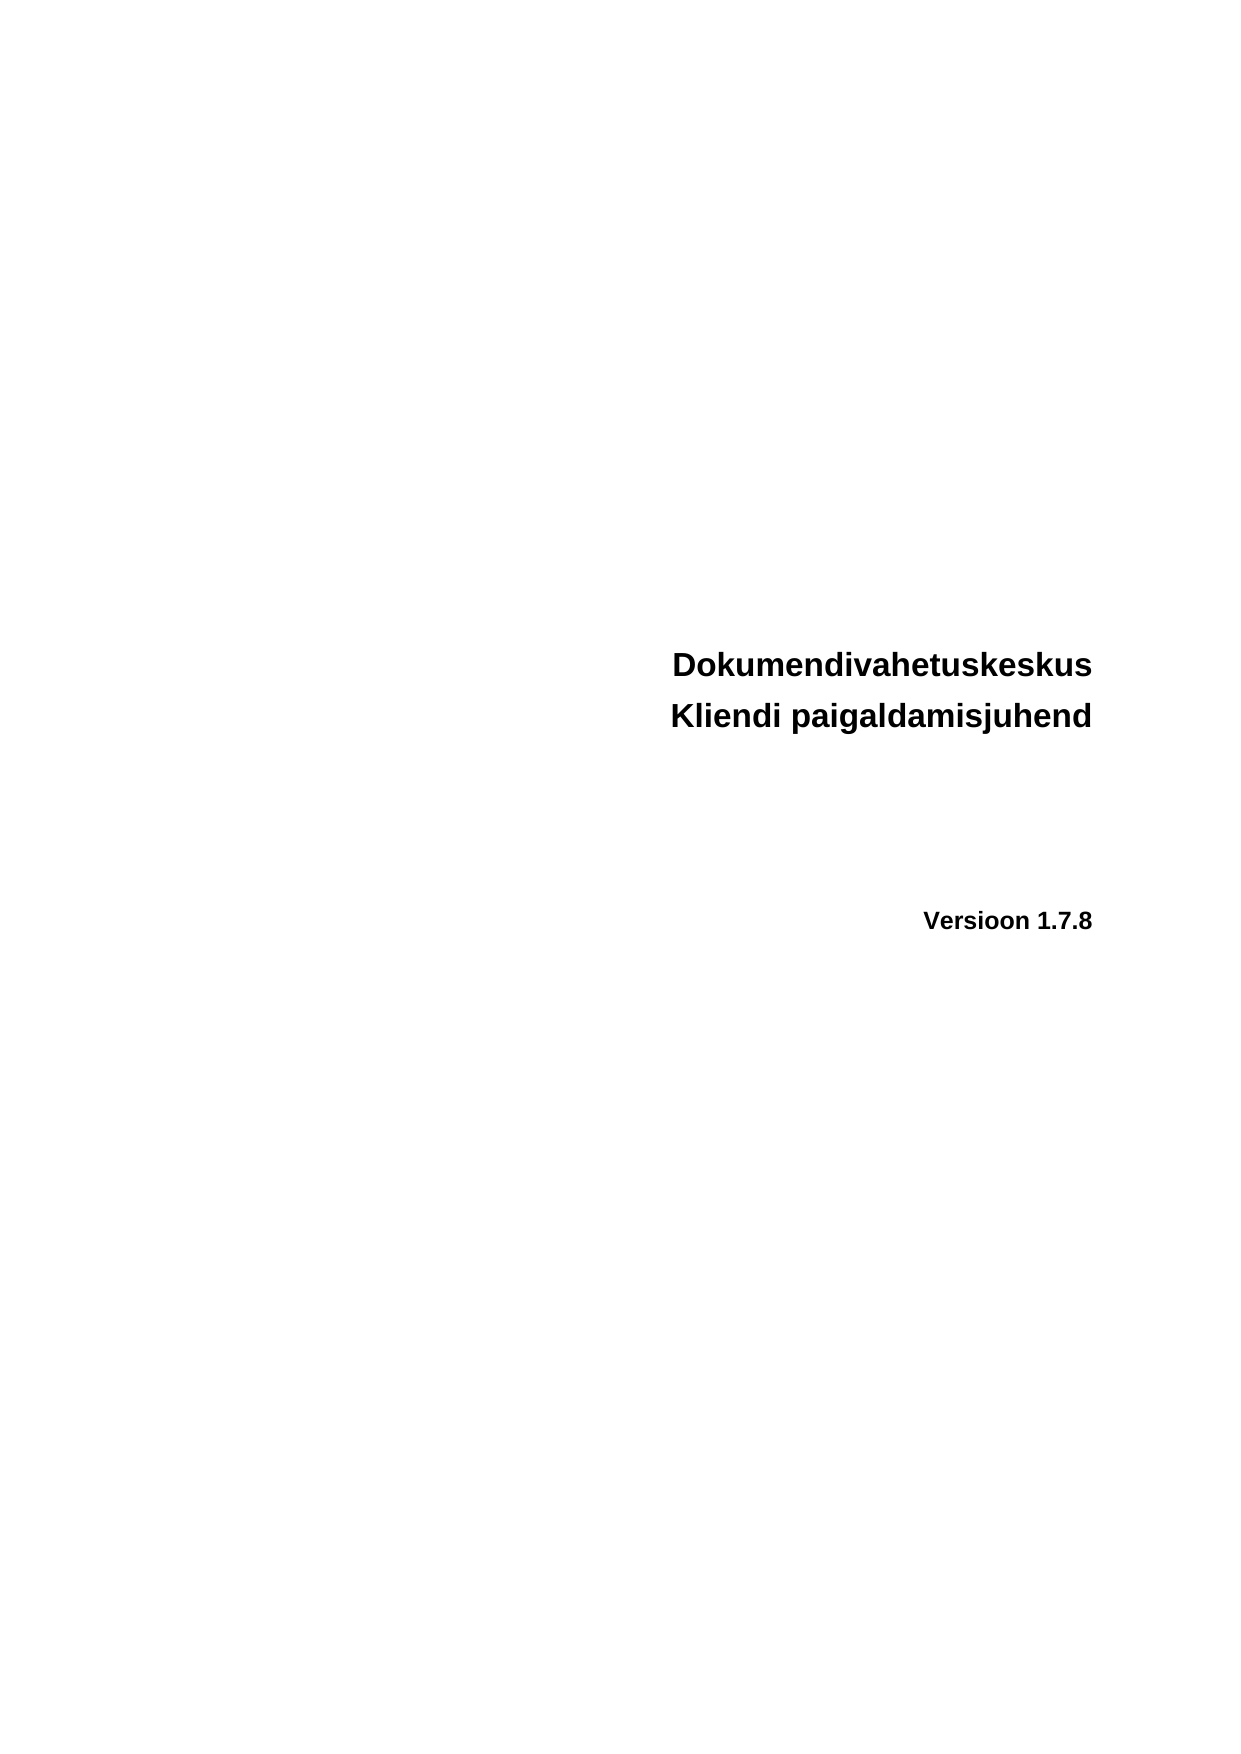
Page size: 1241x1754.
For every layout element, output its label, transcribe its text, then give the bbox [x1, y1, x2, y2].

text Versioon 1.7.8 [148, 906, 1093, 935]
text Kliendi paigaldamisjuhend [148, 696, 1093, 734]
text Dokumendivahetuskeskus [148, 645, 1093, 683]
